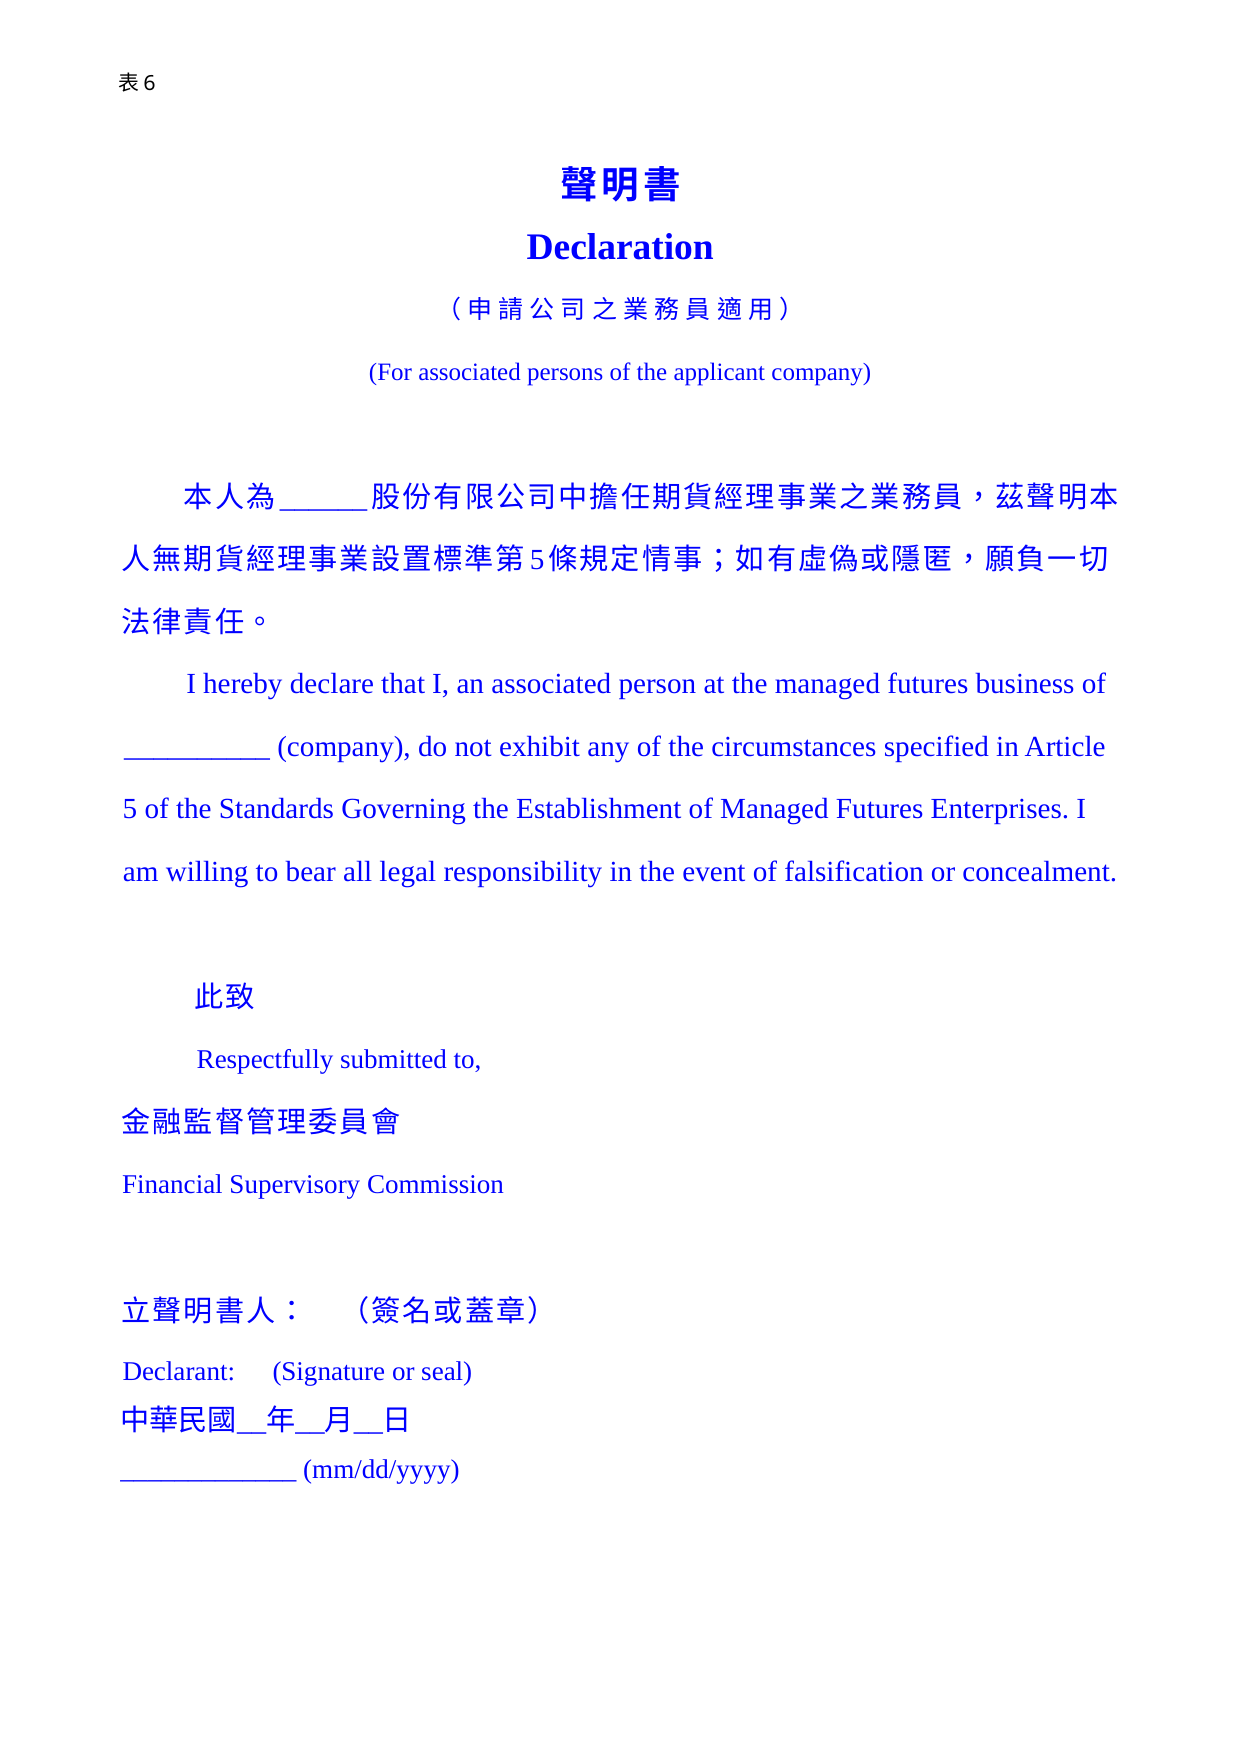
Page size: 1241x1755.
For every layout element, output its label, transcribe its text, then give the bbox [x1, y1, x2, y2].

text I hereby declare that I, an associated person at the managed futures business of __________ (company), do not exhibit any of the circumstances specified in Article 5 of the Standards Governing the Establishment of Managed Futures Enterprises. I am willing to bear all legal responsibility in the event of falsification or concealment. [120, 642, 1120, 892]
text Declaration [120, 204, 1120, 267]
text 立聲明書人： （簽名或蓋章） [120, 1267, 1120, 1329]
text Declarant: (Signature or seal) [120, 1329, 1120, 1392]
text 中華民國__年__月__日 [120, 1392, 1120, 1440]
text 金融監督管理委員會 [120, 1079, 1120, 1142]
text Respectfully submitted to, [191, 1017, 1120, 1079]
text （申請公司之業務員適用） [120, 267, 1120, 329]
text _____________ (mm/dd/yyyy) [120, 1440, 1120, 1488]
text (For associated persons of the applicant company) [120, 329, 1120, 392]
text 本人為______股份有限公司中擔任期貨經理事業之業務員，茲聲明本人無期貨經理事業設置標準第5條規定情事；如有虛偽或隱匿，願負一切法律責任。 [120, 454, 1120, 642]
text 聲明書 [120, 142, 1120, 204]
text Financial Supervisory Commission [120, 1142, 1120, 1204]
text 此致 [191, 954, 1120, 1017]
